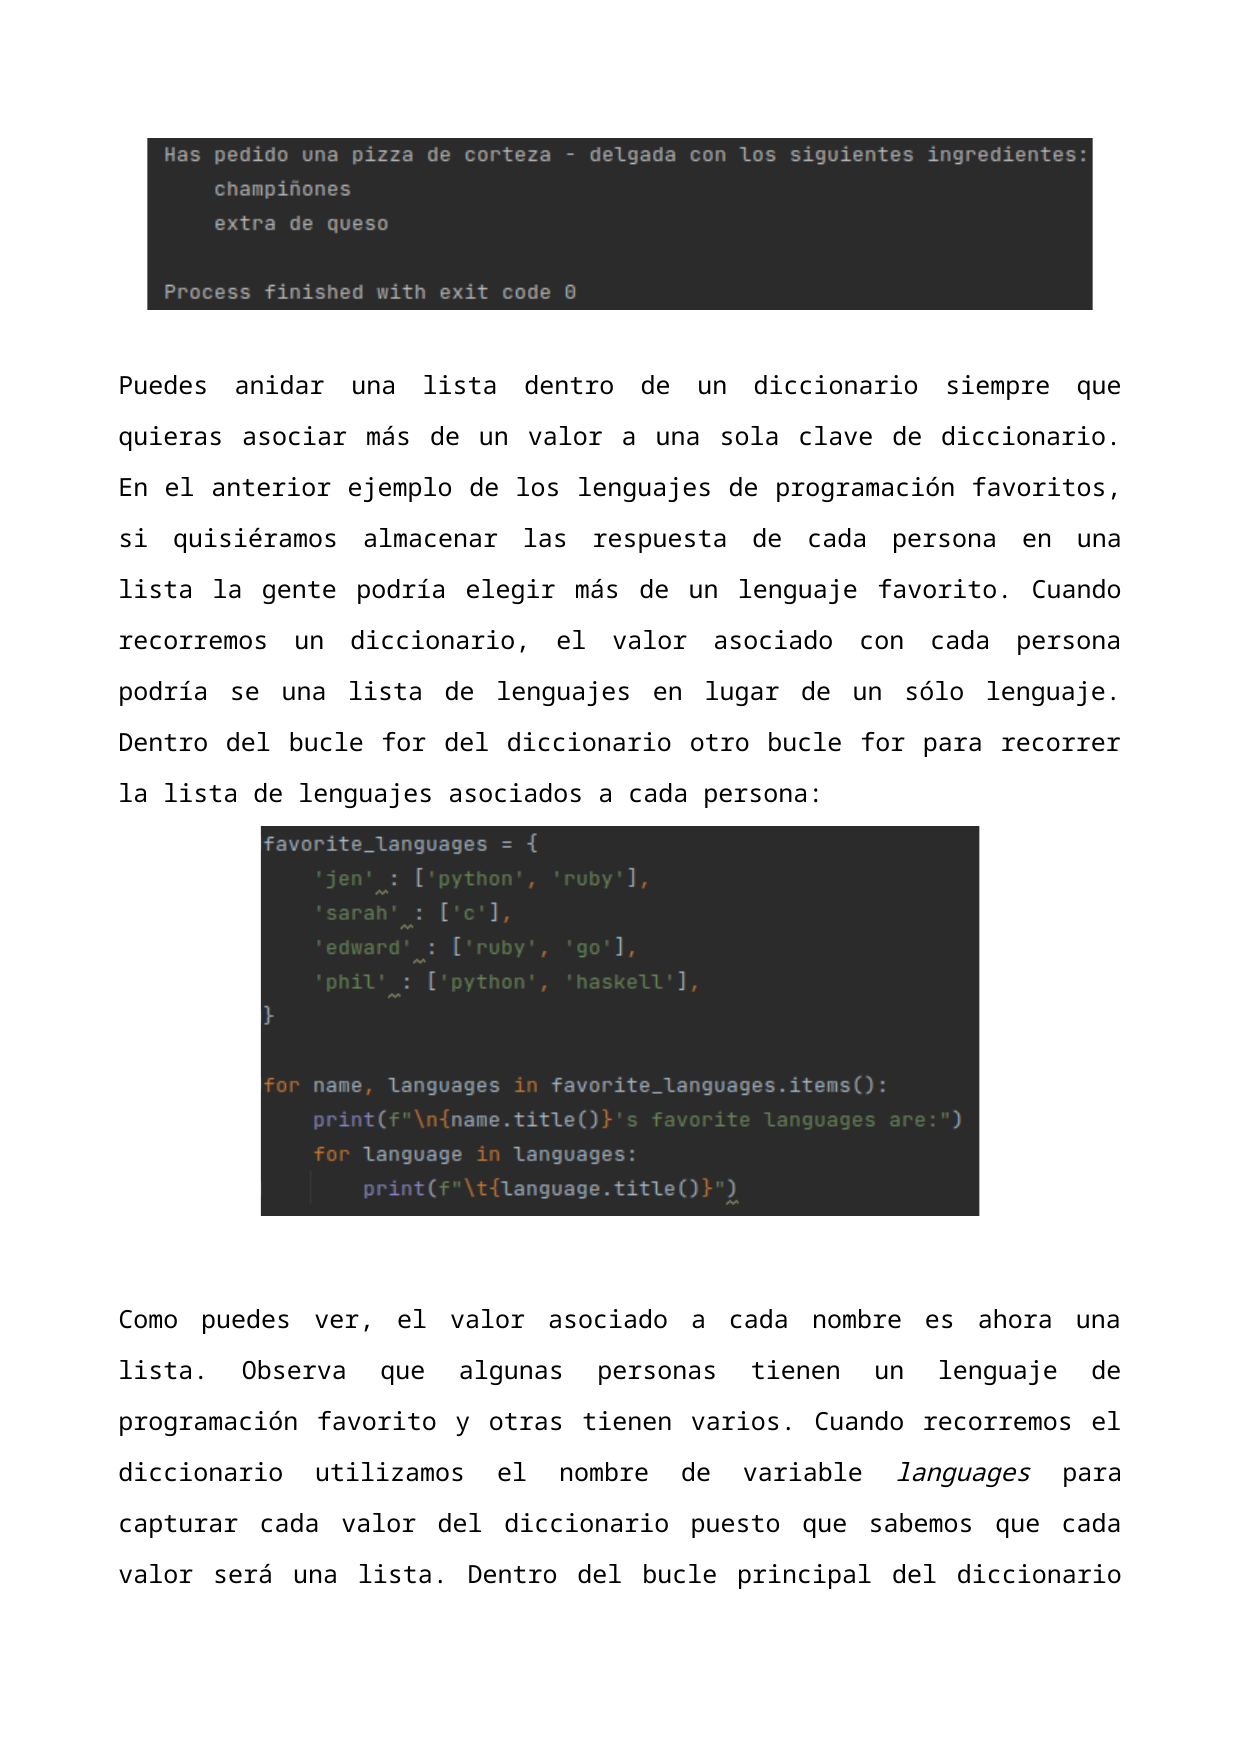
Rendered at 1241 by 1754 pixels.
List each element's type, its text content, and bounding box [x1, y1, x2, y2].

picture [147, 138, 1093, 310]
text Puedes anidar una lista dentro de un diccionario siempre que quieras asociar más de un valor a una sola clave de diccionario. En el anterior ejemplo de los lenguajes de programación favoritos, si quisiéramos almacenar las respuesta de cada persona en una lista la gente podría elegir más de un lenguaje favorito. Cuando recorremos un diccionario, el valor asociado con cada persona podría se una lista de lenguajes en lugar de un sólo lenguaje. Dentro del bucle for del diccionario otro bucle for para recorrer la lista de lenguajes asociados a cada persona: [118, 367, 1122, 810]
picture [260, 826, 980, 1216]
text Como puedes ver, el valor asociado a cada nombre es ahora una lista. Observa que algunas personas tienen un lenguaje de programación favorito y otras tienen varios. Cuando recorremos el diccionario utilizamos el nombre de variable languages para capturar cada valor del diccionario puesto que sabemos que cada valor será una lista. Dentro del bucle principal del diccionario [118, 1301, 1122, 1591]
